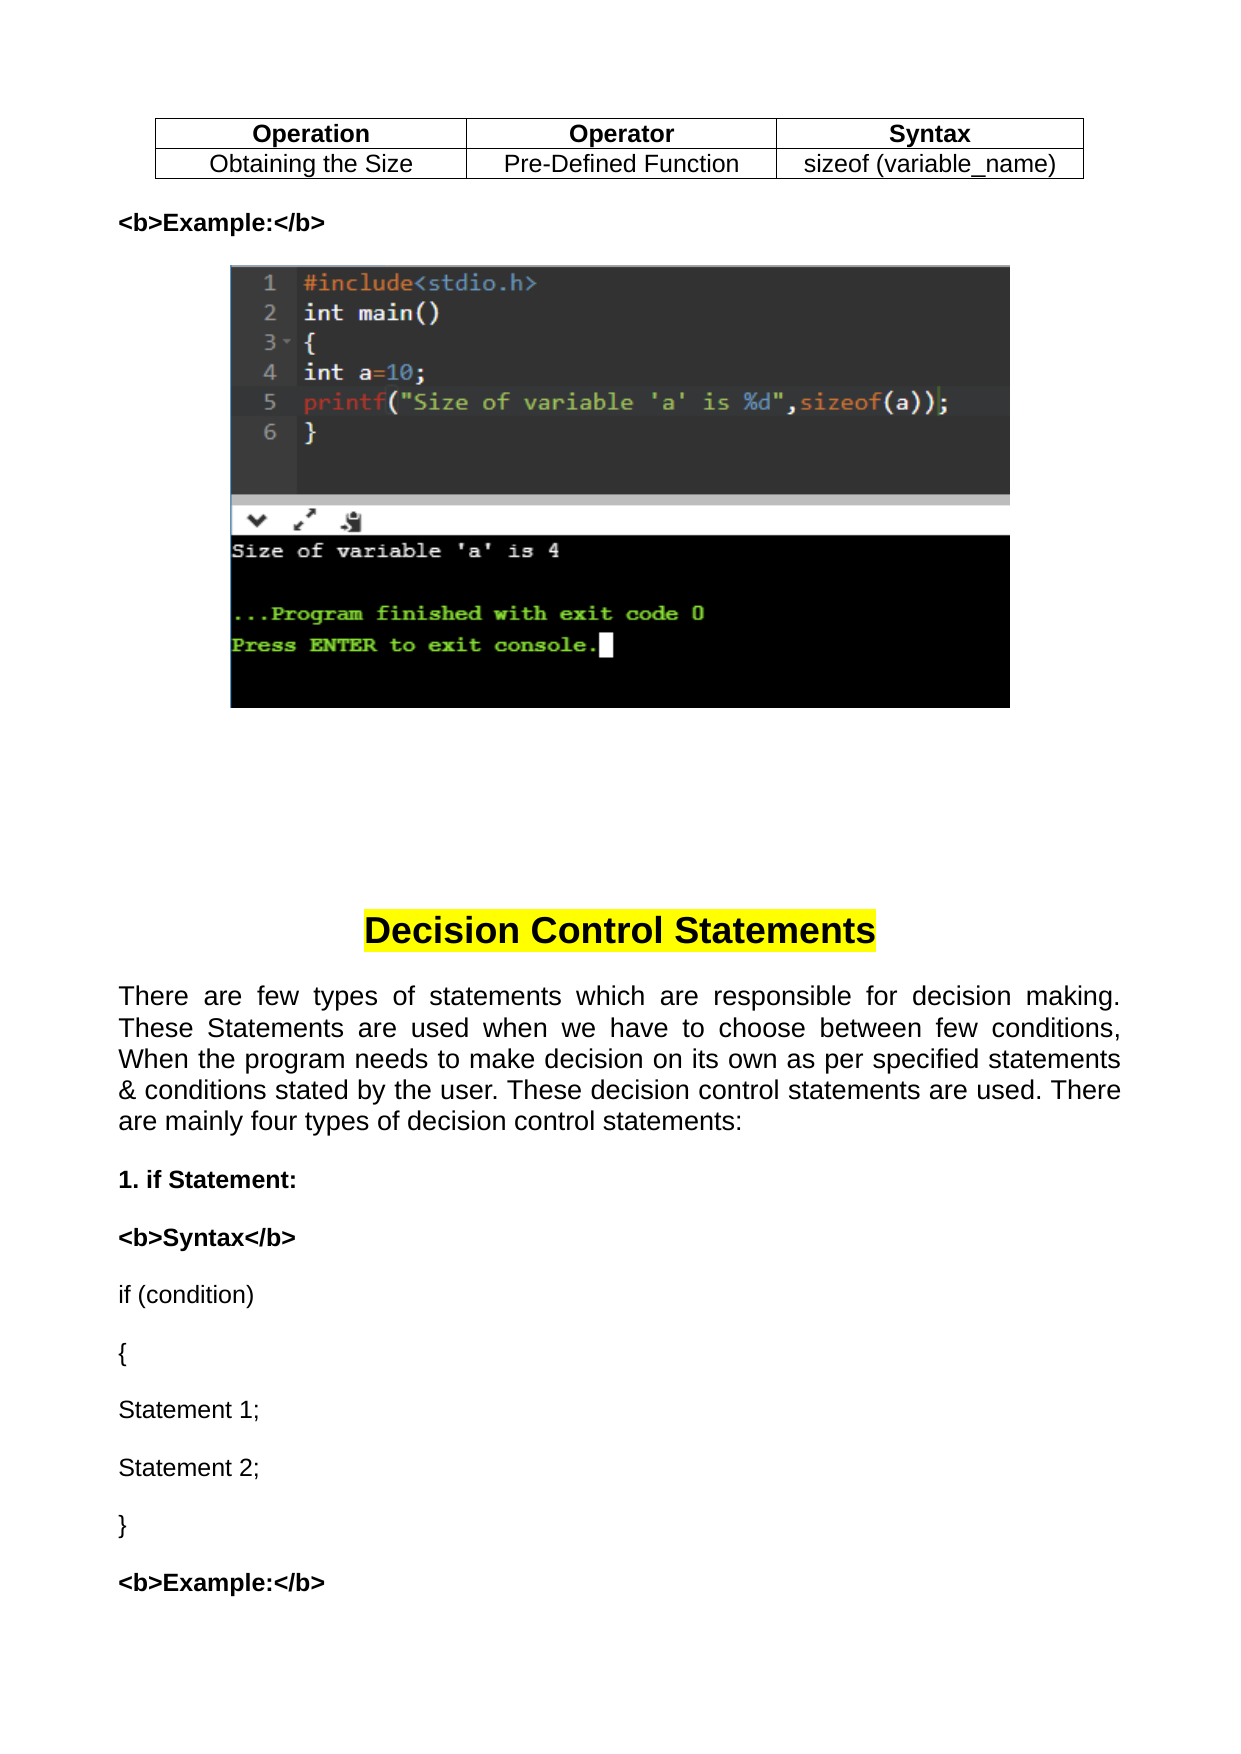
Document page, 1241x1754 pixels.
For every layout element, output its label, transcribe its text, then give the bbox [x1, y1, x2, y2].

table_cell Pre-Defined Function [467, 149, 776, 178]
table_cell sizeof (variable_name) [777, 149, 1083, 178]
text Statement 2; [118, 1453, 1122, 1482]
text { [118, 1338, 1122, 1367]
text <b>Example:</b> [118, 207, 1122, 236]
text if (condition) [118, 1280, 1122, 1309]
text } [118, 1510, 1122, 1539]
text <b>Example:</b> [118, 1568, 1122, 1597]
text Statement 1; [118, 1395, 1122, 1424]
table_cell Obtaining the Size [156, 149, 466, 178]
text <b>Syntax</b> [118, 1223, 1122, 1252]
table_header Operator [467, 119, 776, 148]
list 1. if Statement: [118, 1165, 1122, 1194]
text Decision Control Statements [118, 908, 1122, 952]
table_header Syntax [777, 119, 1083, 148]
text There are few types of statements which are responsible for decision making. These Statements are used when we have to choose between few conditions, When the program needs to make decision on its own as per specified statements & conditions stated by the user. These decision control statements are used. There are mainly four types of decision control statements: [118, 980, 1122, 1137]
table_header Operation [156, 119, 466, 148]
